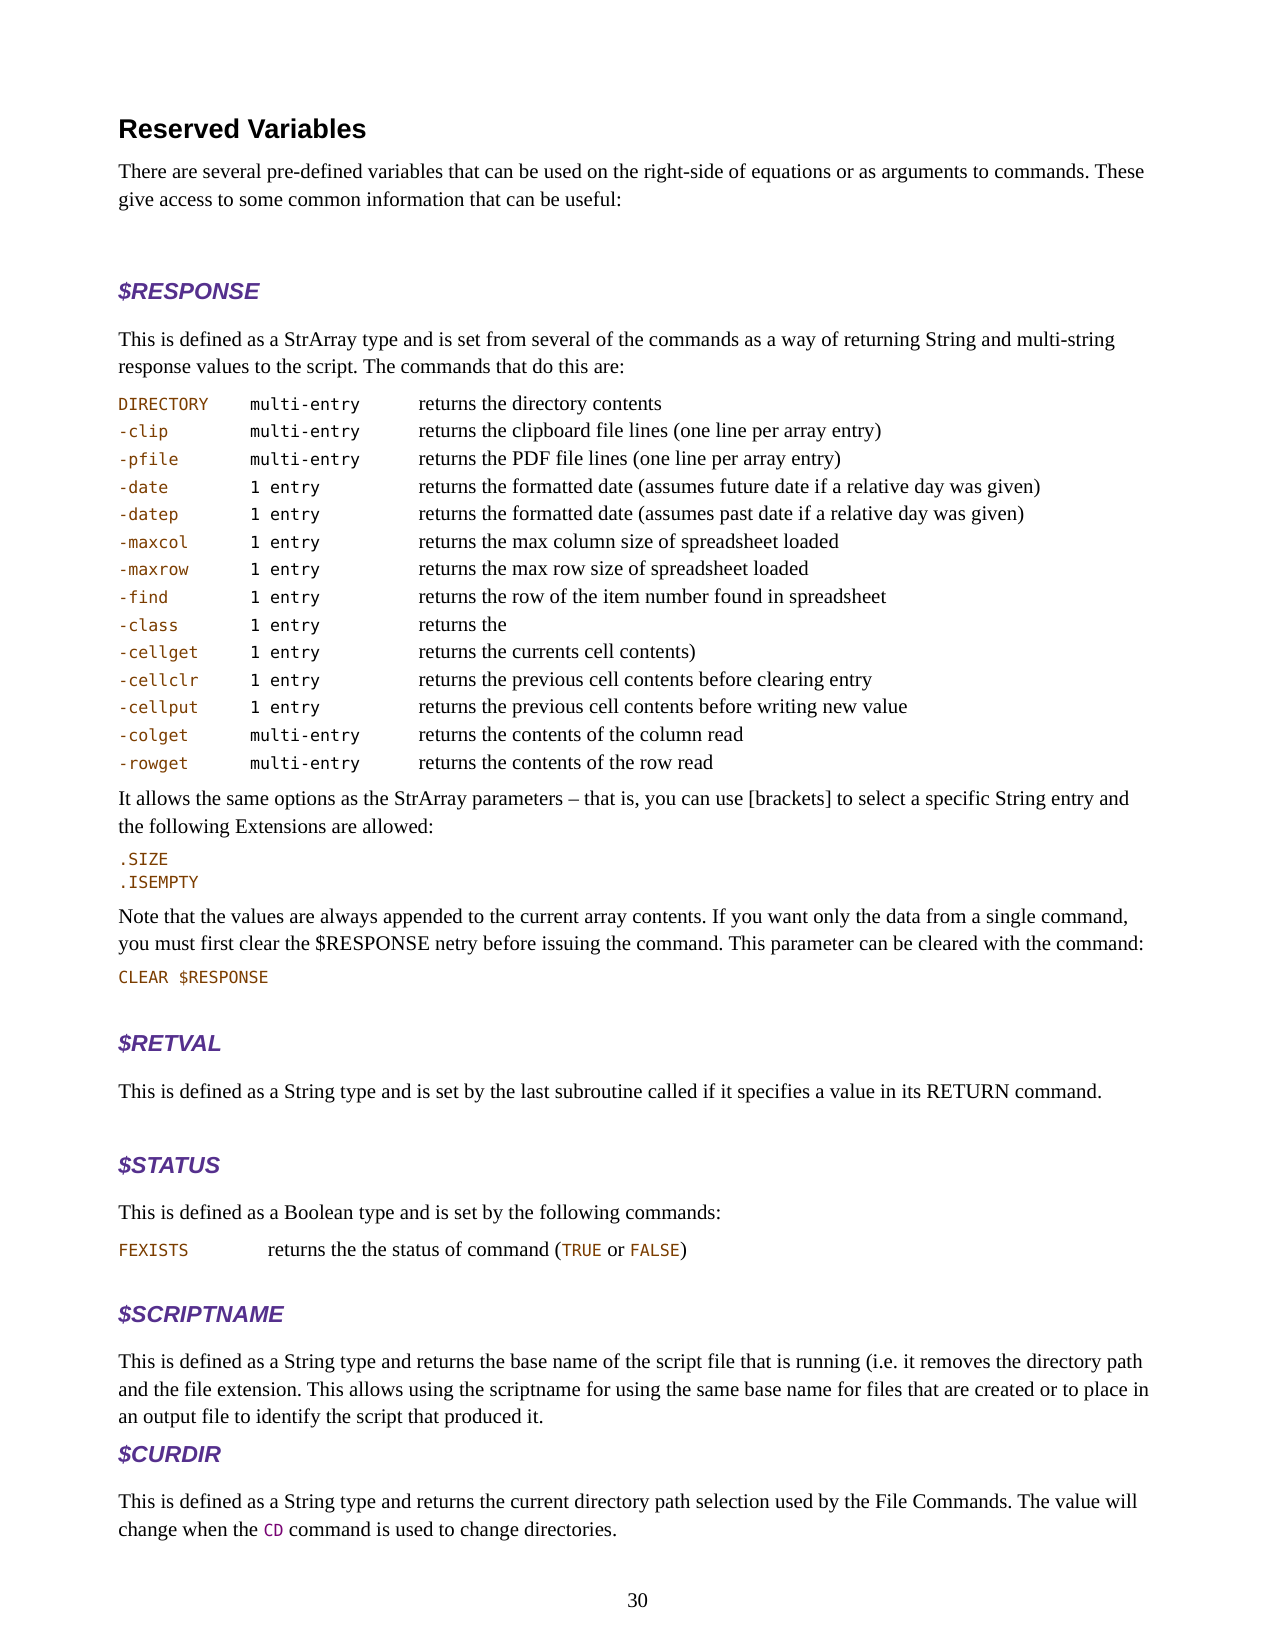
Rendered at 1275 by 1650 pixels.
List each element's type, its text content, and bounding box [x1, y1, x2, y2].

subtitle -cellclr 1 entry returns the previous cell contents before clearing entry [118, 667, 1157, 691]
subtitle It allows the same options as the StrArray parameters – that is, you can use [brackets] to select a specific String entry and the following Extensions are allowed: [118, 786, 1157, 838]
subtitle This is defined as a String type and returns the base name of the script file that is running (i.e. it removes the directory path and the file extension. This allows using the scriptname for using the same base name for files that are created or to place in an output file to identify the script that produced it. [118, 1349, 1157, 1428]
subtitle -clip multi-entry returns the clipboard file lines (one line per array entry) [118, 418, 1157, 442]
subtitle There are several pre-defined variables that can be used on the right-side of equations or as arguments to commands. These give access to some common information that can be useful: [118, 159, 1157, 211]
subtitle $RETVAL [118, 1030, 1157, 1057]
subtitle -colget multi-entry returns the contents of the column read [118, 722, 1157, 746]
subtitle -date 1 entry returns the formatted date (assumes future date if a relative day was given) [118, 473, 1157, 498]
subtitle -find 1 entry returns the row of the item number found in spreadsheet [118, 584, 1157, 608]
subtitle -rowget multi-entry returns the contents of the row read [118, 749, 1157, 774]
subtitle DIRECTORY multi-entry returns the directory contents [118, 391, 1157, 415]
subtitle -cellput 1 entry returns the previous cell contents before writing new value [118, 694, 1157, 718]
subtitle $CURDIR [118, 1441, 1157, 1468]
subtitle -pfile multi-entry returns the PDF file lines (one line per array entry) [118, 446, 1157, 470]
subtitle This is defined as a Boolean type and is set by the following commands: [118, 1200, 1157, 1224]
subtitle -datep 1 entry returns the formatted date (assumes past date if a relative day was given) [118, 501, 1157, 525]
subtitle FEXISTS returns the the status of command (TRUE or FALSE) [118, 1237, 1157, 1261]
subtitle .SIZE [118, 850, 1157, 870]
subtitle $SCRIPTNAME [118, 1301, 1157, 1327]
subtitle -maxrow 1 entry returns the max row size of spreadsheet loaded [118, 556, 1157, 580]
subtitle CLEAR $RESPONSE [118, 968, 1157, 987]
subtitle This is defined as a String type and is set by the last subroutine called if it specifies a value in its RETURN command. [118, 1078, 1157, 1103]
subtitle $STATUS [118, 1152, 1157, 1178]
subtitle -cellget 1 entry returns the currents cell contents) [118, 639, 1157, 663]
subtitle -class 1 entry returns the [118, 612, 1157, 636]
subtitle This is defined as a String type and returns the current directory path selection used by the File Commands. The value will change when the CD command is used to change directories. [118, 1489, 1157, 1541]
subtitle This is defined as a StrArray type and is set from several of the commands as a way of returning String and multi-string response values to the script. The commands that do this are: [118, 327, 1157, 378]
subtitle $RESPONSE [118, 278, 1157, 305]
subtitle .ISEMPTY [118, 872, 1157, 892]
subtitle Note that the values are always appended to the current array contents. If you want only the data from a single command, you must first clear the $RESPONSE netry before issuing the command. This parameter can be cleared with the command: [118, 904, 1157, 955]
subtitle Reserved Variables [118, 113, 1157, 144]
subtitle -maxcol 1 entry returns the max column size of spreadsheet loaded [118, 529, 1157, 553]
